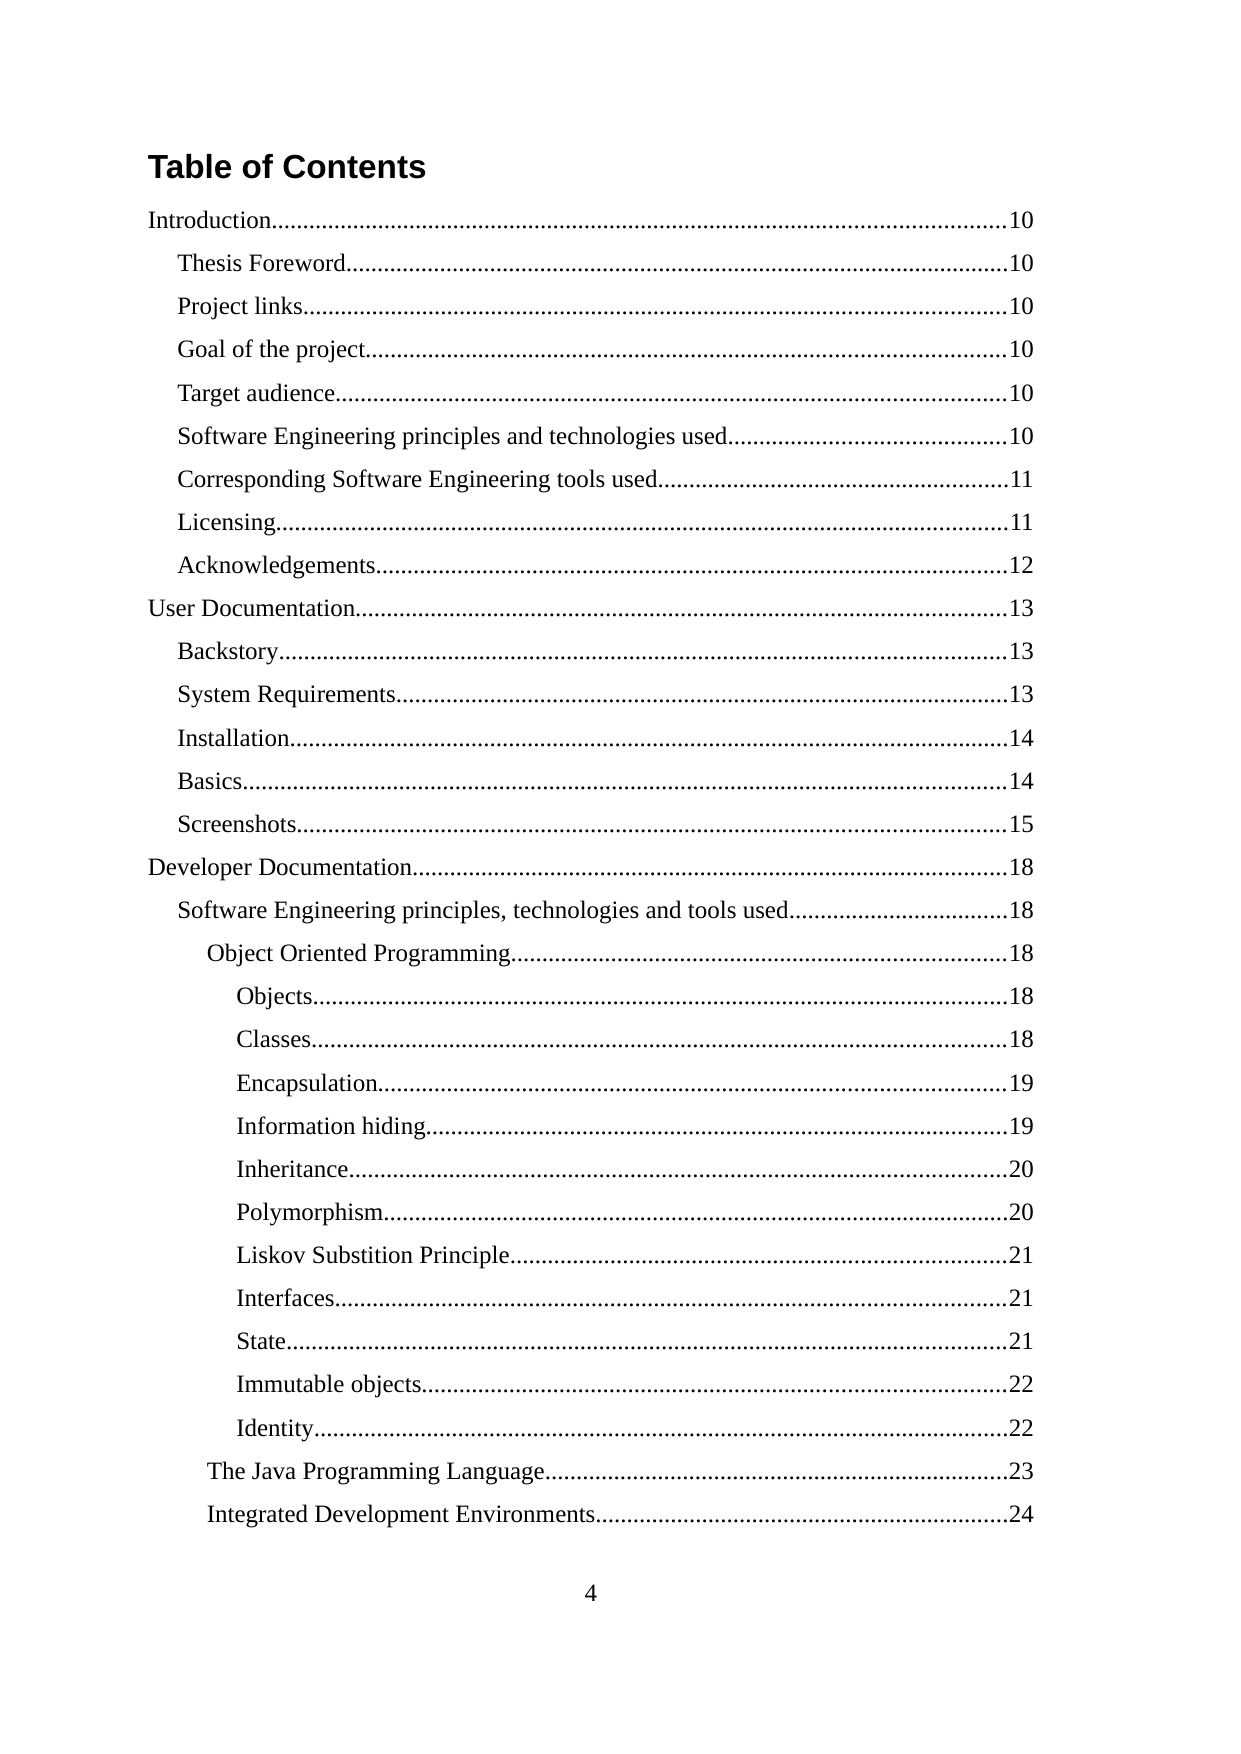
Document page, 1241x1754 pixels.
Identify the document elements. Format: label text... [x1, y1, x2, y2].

text Encapsulation 19 [236, 1068, 1033, 1096]
text Liskov Substition Principle 21 [236, 1240, 1033, 1269]
text Thesis Foreword 10 [177, 248, 1033, 277]
text Software Engineering principles and technologies used 10 [177, 421, 1033, 449]
text Information hiding 19 [236, 1111, 1033, 1139]
text Identity 22 [236, 1413, 1033, 1441]
text Basics 14 [177, 766, 1033, 794]
text Introduction 10 [148, 205, 1033, 234]
text State 21 [236, 1326, 1033, 1355]
text Installation 14 [177, 723, 1033, 751]
text Integrated Development Environments 24 [207, 1499, 1033, 1528]
text Immutable objects 22 [236, 1369, 1033, 1398]
text Screenshots 15 [177, 809, 1033, 838]
text Backstory 13 [177, 636, 1033, 665]
text Interfaces 21 [236, 1283, 1033, 1312]
text Licensing 11 [177, 507, 1033, 536]
text System Requirements 13 [177, 679, 1033, 708]
text Project links 10 [177, 291, 1033, 320]
text Object Oriented Programming 18 [207, 938, 1033, 967]
text Inheritance 20 [236, 1154, 1033, 1183]
text Polymorphism 20 [236, 1197, 1033, 1226]
subtitle Table of Contents [148, 148, 1033, 186]
text Acknowledgements 12 [177, 550, 1033, 579]
text User Documentation 13 [148, 593, 1033, 622]
text The Java Programming Language 23 [207, 1456, 1033, 1484]
text Goal of the project 10 [177, 334, 1033, 363]
text Objects 18 [236, 981, 1033, 1010]
text Target audience 10 [177, 378, 1033, 406]
text Developer Documentation 18 [148, 852, 1033, 881]
text Corresponding Software Engineering tools used 11 [177, 464, 1033, 493]
text Classes 18 [236, 1024, 1033, 1053]
text Software Engineering principles, technologies and tools used 18 [177, 895, 1033, 924]
